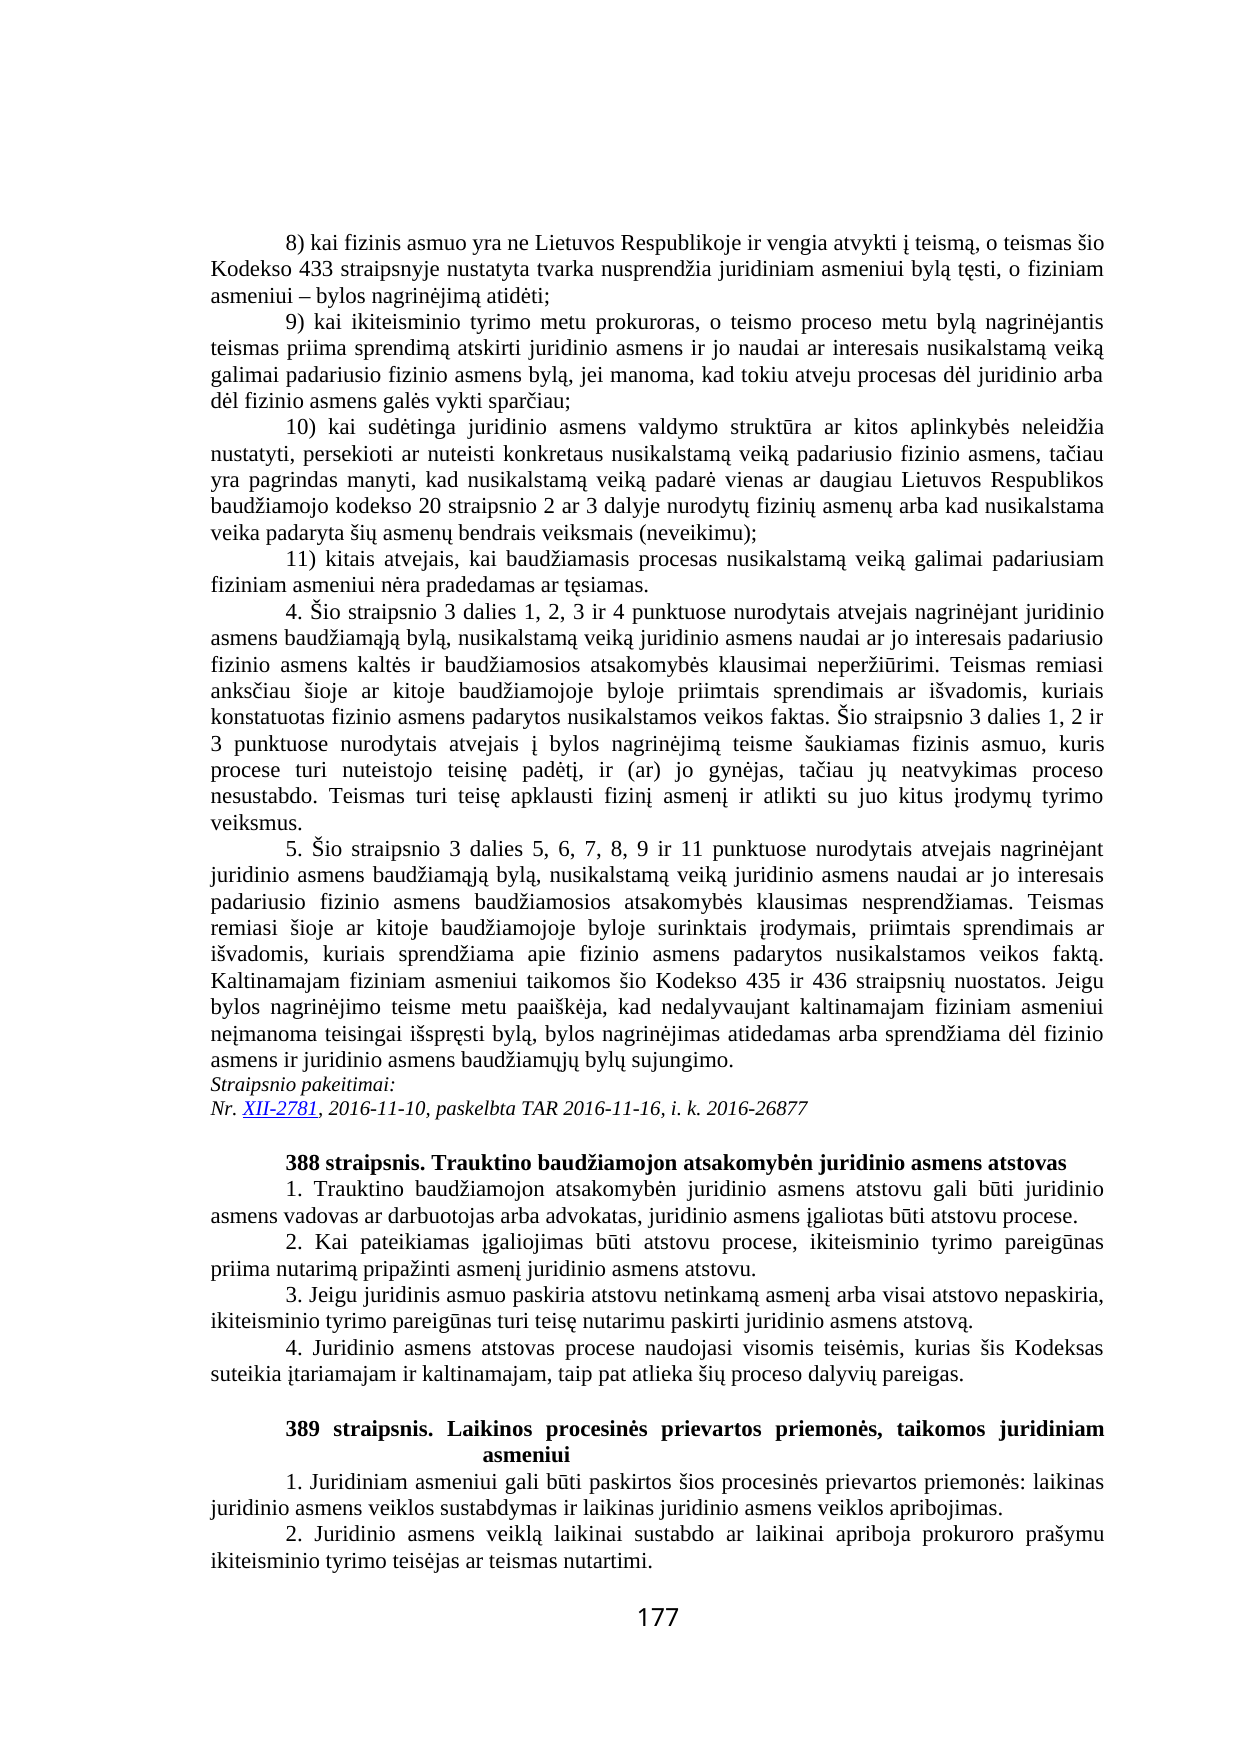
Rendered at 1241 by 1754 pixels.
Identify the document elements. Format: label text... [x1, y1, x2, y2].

text 8) kai fizinis asmuo yra ne Lietuvos Respublikoje ir vengia atvykti į teismą, o teismas šio Kodekso 433 straipsnyje nustatyta tvarka nusprendžia juridiniam asmeniui bylą tęsti, o fiziniam asmeniui – bylos nagrinėjimą atidėti; [210, 229, 1105, 308]
text Nr. XII-2781, 2016-11-10, paskelbta TAR 2016-11-16, i. k. 2016-26877 [210, 1096, 1105, 1120]
text 11) kitais atvejais, kai baudžiamasis procesas nusikalstamą veiką galimai padariusiam fiziniam asmeniui nėra pradedamas ar tęsiamas. [210, 545, 1105, 598]
text 10) kai sudėtinga juridinio asmens valdymo struktūra ar kitos aplinkybės neleidžia nustatyti, persekioti ar nuteisti konkretaus nusikalstamą veiką padariusio fizinio asmens, tačiau yra pagrindas manyti, kad nusikalstamą veiką padarė vienas ar daugiau Lietuvos Respublikos baudžiamojo kodekso 20 straipsnio 2 ar 3 dalyje nurodytų fizinių asmenų arba kad nusikalstama veika padaryta šių asmenų bendrais veiksmais (neveikimu); [210, 413, 1105, 545]
text 388 straipsnis. Trauktino baudžiamojon atsakomybėn juridinio asmens atstovas [285, 1149, 1105, 1176]
text 4. Šio straipsnio 3 dalies 1, 2, 3 ir 4 punktuose nurodytais atvejais nagrinėjant juridinio asmens baudžiamąją bylą, nusikalstamą veiką juridinio asmens naudai ar jo interesais padariusio fizinio asmens kaltės ir baudžiamosios atsakomybės klausimai neperžiūrimi. Teismas remiasi anksčiau šioje ar kitoje baudžiamojoje byloje priimtais sprendimais ar išvadomis, kuriais konstatuotas fizinio asmens padarytos nusikalstamos veikos faktas. Šio straipsnio 3 dalies 1, 2 ir 3 punktuose nurodytais atvejais į bylos nagrinėjimą teisme šaukiamas fizinis asmuo, kuris procese turi nuteistojo teisinę padėtį, ir (ar) jo gynėjas, tačiau jų neatvykimas proceso nesustabdo. Teismas turi teisę apklausti fizinį asmenį ir atlikti su juo kitus įrodymų tyrimo veiksmus. [210, 598, 1105, 835]
text 5. Šio straipsnio 3 dalies 5, 6, 7, 8, 9 ir 11 punktuose nurodytais atvejais nagrinėjant juridinio asmens baudžiamąją bylą, nusikalstamą veiką juridinio asmens naudai ar jo interesais padariusio fizinio asmens baudžiamosios atsakomybės klausimas nesprendžiamas. Teismas remiasi šioje ar kitoje baudžiamojoje byloje surinktais įrodymais, priimtais sprendimais ar išvadomis, kuriais sprendžiama apie fizinio asmens padarytos nusikalstamos veikos faktą. Kaltinamajam fiziniam asmeniui taikomos šio Kodekso 435 ir 436 straipsnių nuostatos. Jeigu bylos nagrinėjimo teisme metu paaiškėja, kad nedalyvaujant kaltinamajam fiziniam asmeniui neįmanoma teisingai išspręsti bylą, bylos nagrinėjimas atidedamas arba sprendžiama dėl fizinio asmens ir juridinio asmens baudžiamųjų bylų sujungimo. [210, 835, 1105, 1072]
text 389 straipsnis. Laikinos procesinės prievartos priemonės, taikomos juridiniam asmeniui [285, 1415, 1105, 1468]
text 2. Juridinio asmens veiklą laikinai sustabdo ar laikinai apriboja prokuroro prašymu ikiteisminio tyrimo teisėjas ar teismas nutartimi. [210, 1521, 1105, 1573]
text 1. Juridiniam asmeniui gali būti paskirtos šios procesinės prievartos priemonės: laikinas juridinio asmens veiklos sustabdymas ir laikinas juridinio asmens veiklos apribojimas. [210, 1468, 1105, 1521]
text 4. Juridinio asmens atstovas procese naudojasi visomis teisėmis, kurias šis Kodeksas suteikia įtariamajam ir kaltinamajam, taip pat atlieka šių proceso dalyvių pareigas. [210, 1334, 1105, 1386]
text 2. Kai pateikiamas įgaliojimas būti atstovu procese, ikiteisminio tyrimo pareigūnas priima nutarimą pripažinti asmenį juridinio asmens atstovu. [210, 1228, 1105, 1281]
text 1. Trauktino baudžiamojon atsakomybėn juridinio asmens atstovu gali būti juridinio asmens vadovas ar darbuotojas arba advokatas, juridinio asmens įgaliotas būti atstovu procese. [210, 1176, 1105, 1228]
text 9) kai ikiteisminio tyrimo metu prokuroras, o teismo proceso metu bylą nagrinėjantis teismas priima sprendimą atskirti juridinio asmens ir jo naudai ar interesais nusikalstamą veiką galimai padariusio fizinio asmens bylą, jei manoma, kad tokiu atveju procesas dėl juridinio arba dėl fizinio asmens galės vykti sparčiau; [210, 308, 1105, 413]
text 3. Jeigu juridinis asmuo paskiria atstovu netinkamą asmenį arba visai atstovo nepaskiria, ikiteisminio tyrimo pareigūnas turi teisę nutarimu paskirti juridinio asmens atstovą. [210, 1281, 1105, 1334]
text Straipsnio pakeitimai: [210, 1072, 1105, 1096]
